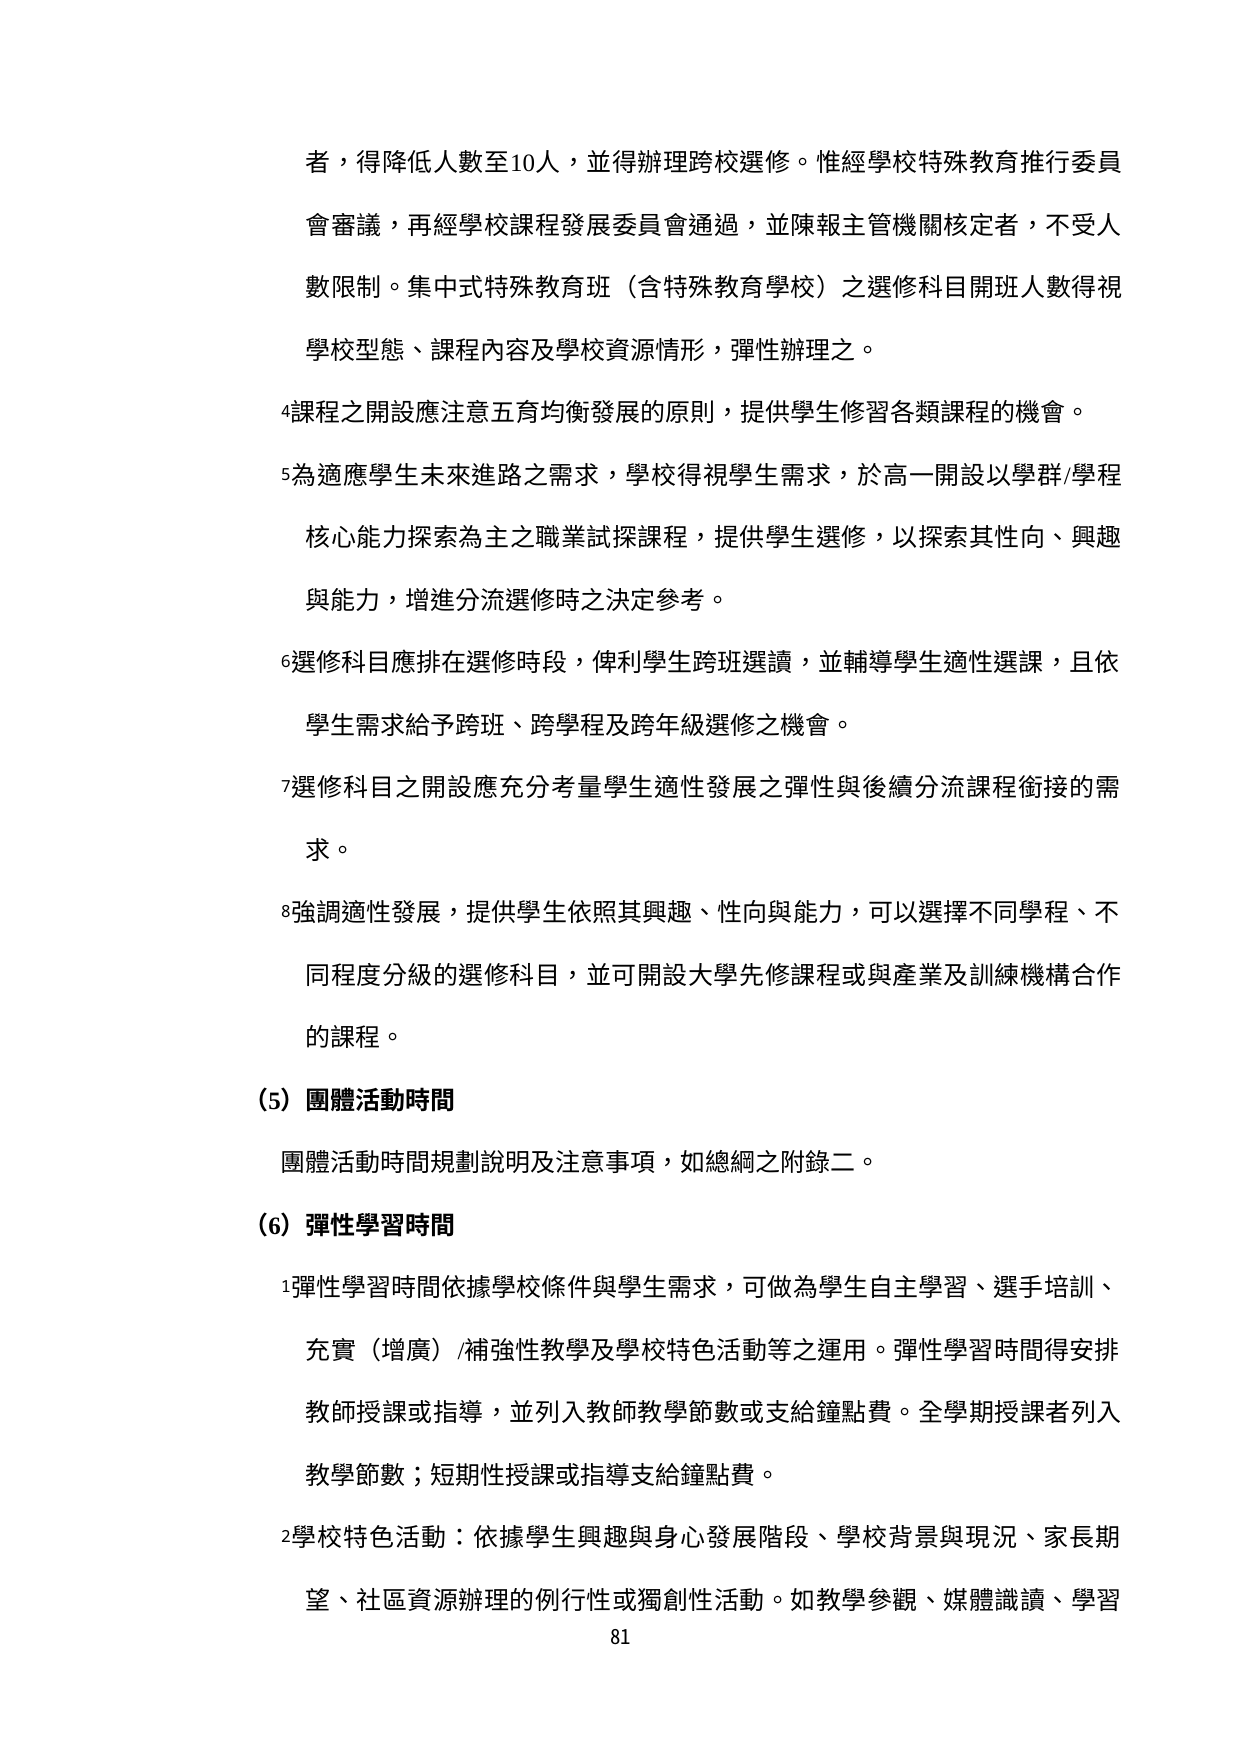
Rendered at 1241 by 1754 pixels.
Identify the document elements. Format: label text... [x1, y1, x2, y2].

text 5為適應學生未來進路之需求，學校得視學生需求，於高一開設以學群/學程核心能力探索為主之職業試探課程，提供學生選修，以探索其性向、興趣與能力，增進分流選修時之決定參考。 [281, 432, 1122, 619]
text 4課程之開設應注意五育均衡發展的原則，提供學生修習各類課程的機會。 [281, 369, 1122, 432]
text 6選修科目應排在選修時段，俾利學生跨班選讀，並輔導學生適性選課，且依學生需求給予跨班、跨學程及跨年級選修之機會。 [281, 619, 1122, 744]
text 2學校特色活動：依據學生興趣與身心發展階段、學校背景與現況、家長期望、社區資源辦理的例行性或獨創性活動。如教學參觀、媒體識讀、學習 [281, 1494, 1122, 1619]
text 8強調適性發展，提供學生依照其興趣、性向與能力，可以選擇不同學程、不同程度分級的選修科目，並可開設大學先修課程或與產業及訓練機構合作的課程。 [281, 869, 1122, 1057]
text 1彈性學習時間依據學校條件與學生需求，可做為學生自主學習、選手培訓、充實（增廣）/補強性教學及學校特色活動等之運用。彈性學習時間得安排教師授課或指導，並列入教師教學節數或支給鐘點費。全學期授課者列入教學節數；短期性授課或指導支給鐘點費。 [281, 1244, 1122, 1494]
text 7選修科目之開設應充分考量學生適性發展之彈性與後續分流課程銜接的需求。 [281, 744, 1122, 869]
text （5）團體活動時間 [243, 1057, 1122, 1119]
text （6）彈性學習時間 [243, 1182, 1122, 1244]
text 者，得降低人數至10人，並得辦理跨校選修。惟經學校特殊教育推行委員會審議，再經學校課程發展委員會通過，並陳報主管機關核定者，不受人數限制。集中式特殊教育班（含特殊教育學校）之選修科目開班人數得視學校型態、課程內容及學校資源情形，彈性辦理之。 [281, 119, 1122, 369]
text 團體活動時間規劃說明及注意事項，如總綱之附錄二。 [281, 1119, 1122, 1182]
